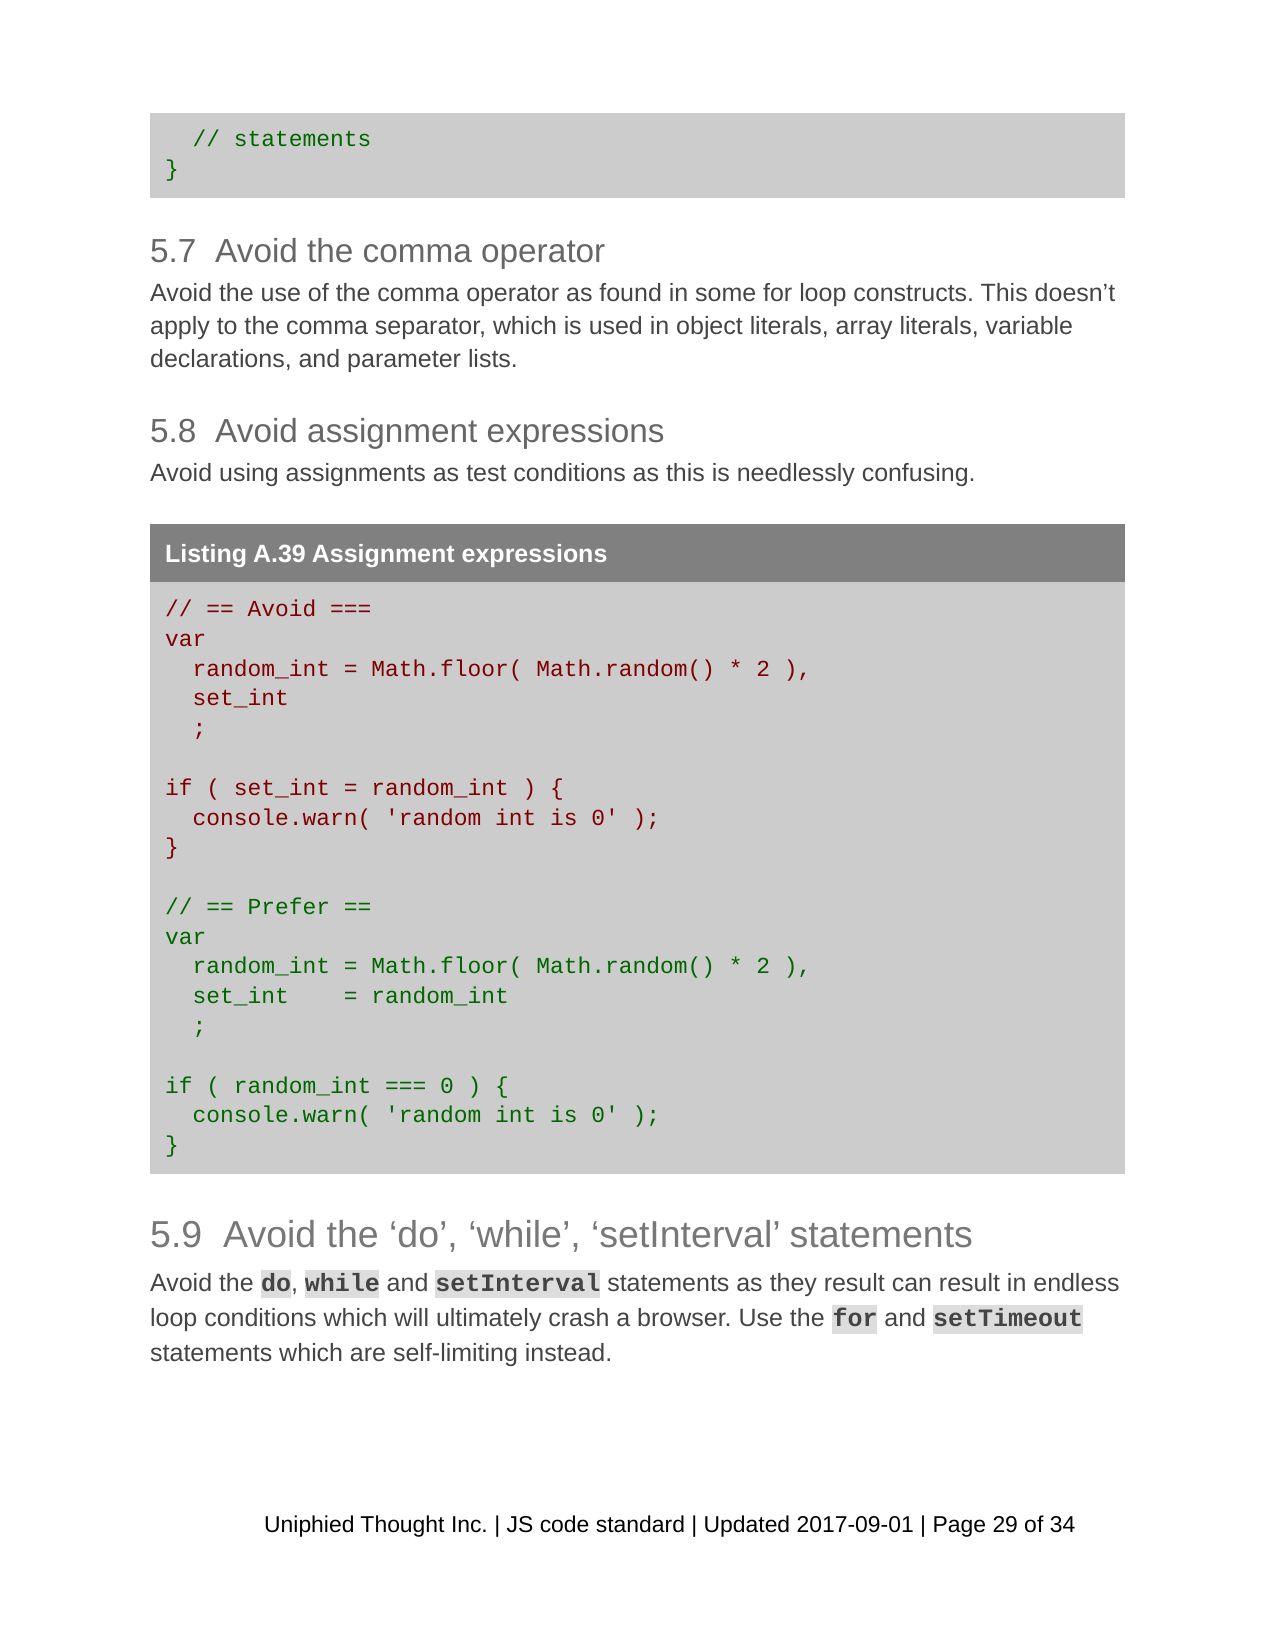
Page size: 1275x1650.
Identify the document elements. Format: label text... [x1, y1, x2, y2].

subtitle Avoid assignment expressions [150, 411, 1125, 449]
table_cell // == Avoid === var random_int = Math.floor( Math.random() * 2 ), set_int ; if ( set_int = random_int ) { console.warn( 'random int is 0' ); } // == Prefer == var random_int = Math.floor( Math.random() * 2 ), set_int = random_int ; if ( random_int === 0 ) { console.warn( 'random int is 0' ); } [150, 582, 1125, 1174]
table_cell // statements } [150, 113, 1125, 198]
table_header Listing A.39 Assignment expressions [150, 524, 1125, 582]
text Avoid the use of the comma operator as found in some for loop constructs. This doesn’t apply to the comma separator, which is used in object literals, array literals, variable declarations, and parameter lists. [150, 278, 1125, 373]
text Avoid using assignments as test conditions as this is needlessly confusing. [150, 457, 1125, 486]
subtitle Avoid the ‘do’, ‘while’, ‘setInterval’ statements [150, 1212, 1125, 1255]
text Avoid the do, while and setInterval statements as they result can result in endless loop conditions which will ultimately crash a browser. Use the for and setTimeout statements which are self-limiting instead. [150, 1268, 1125, 1367]
subtitle Avoid the comma operator [150, 232, 1125, 270]
